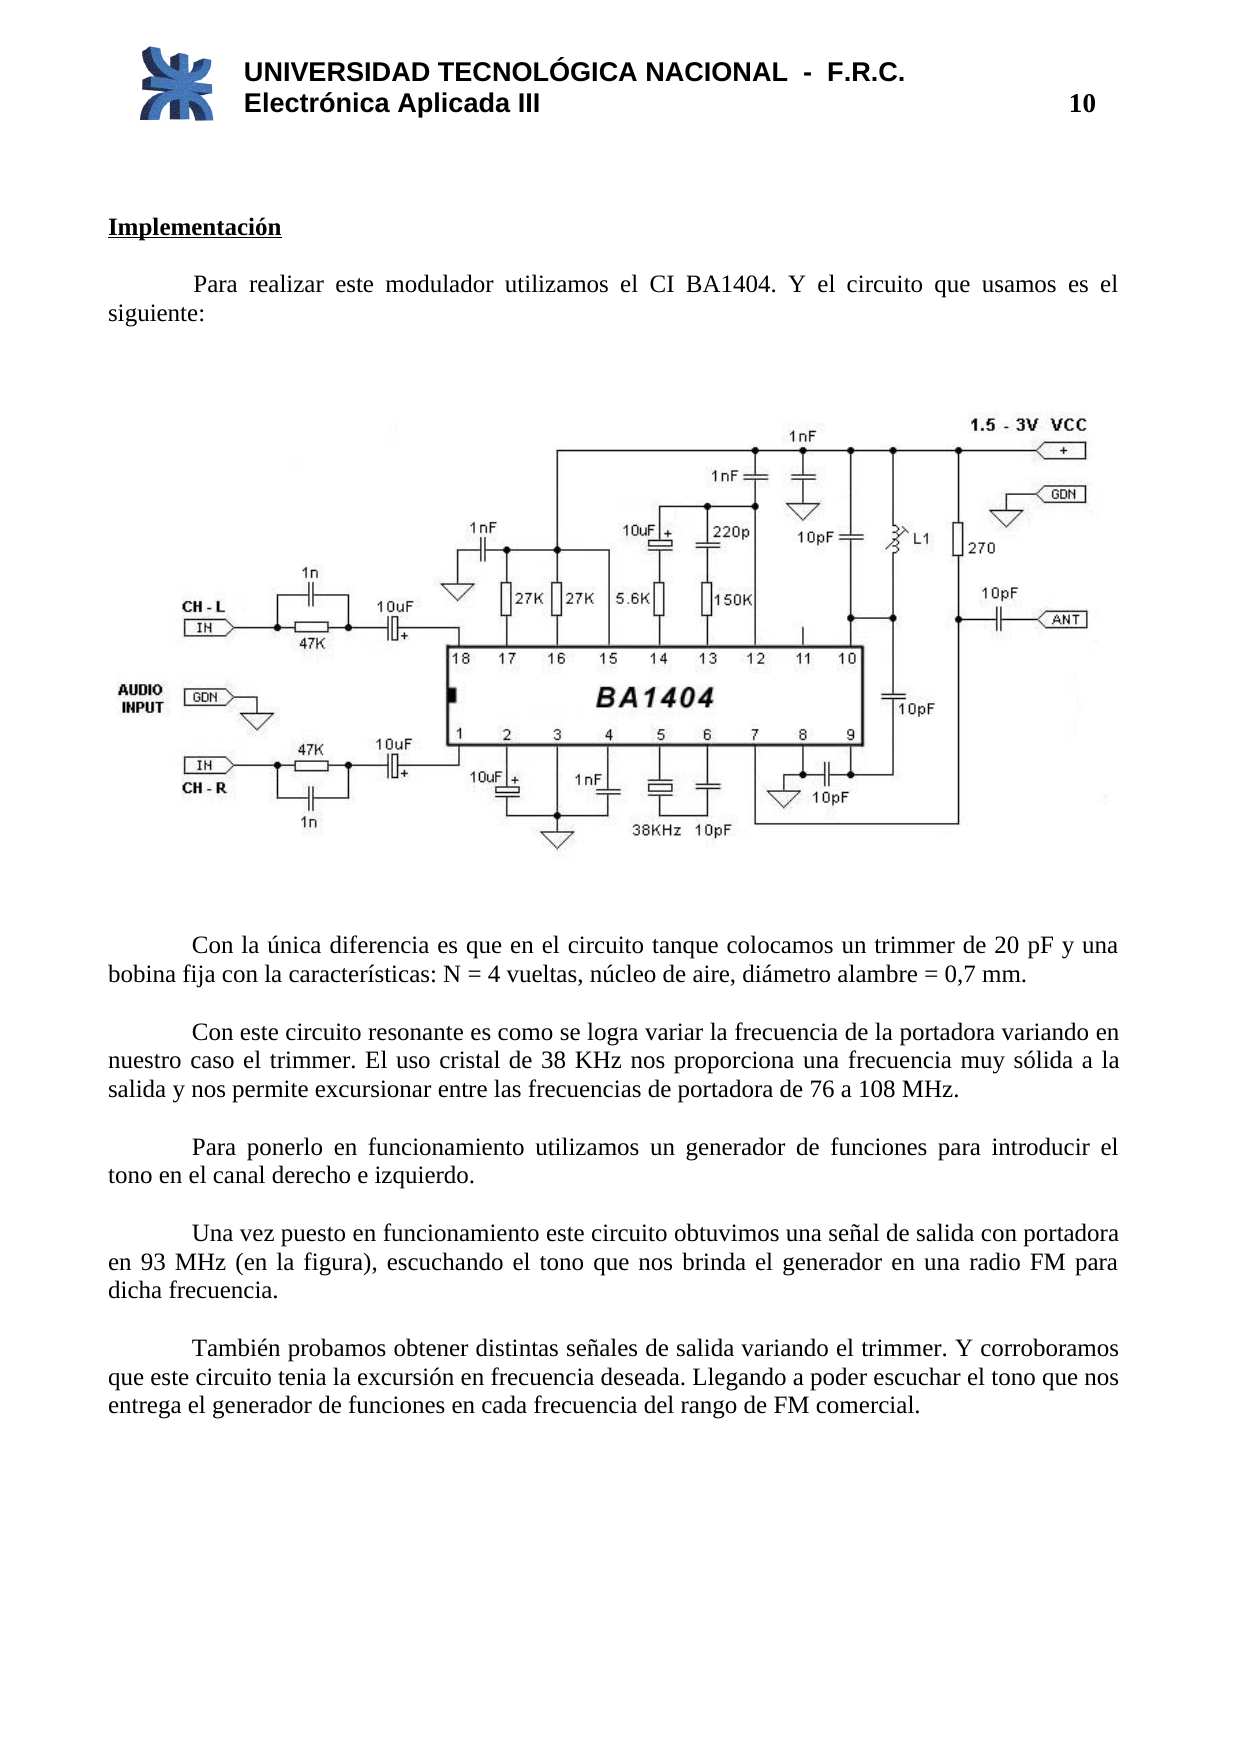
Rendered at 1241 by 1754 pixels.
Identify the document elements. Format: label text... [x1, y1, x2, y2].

text Con la única diferencia es que en el circuito tanque colocamos un trimmer de 20 pF y una bobina fija con la características: N = 4 vueltas, núcleo de aire, diámetro alambre = 0,7 mm. [108, 930, 1120, 988]
picture [134, 45, 215, 122]
text Implementación [108, 212, 1120, 240]
picture [105, 408, 1115, 871]
text Para realizar este modulador utilizamos el CI BA1404. Y el circuito que usamos es el siguiente: [108, 269, 1120, 327]
text Con este circuito resonante es como se logra variar la frecuencia de la portadora variando en nuestro caso el trimmer. El uso cristal de 38 KHz nos proporciona una frecuencia muy sólida a la salida y nos permite excursionar entre las frecuencias de portadora de 76 a 108 MHz. [108, 1017, 1120, 1103]
text También probamos obtener distintas señales de salida variando el trimmer. Y corroboramos que este circuito tenia la excursión en frecuencia deseada. Llegando a poder escuchar el tono que nos entrega el generador de funciones en cada frecuencia del rango de FM comercial. [108, 1333, 1120, 1419]
text Una vez puesto en funcionamiento este circuito obtuvimos una señal de salida con portadora en 93 MHz (en la figura), escuchando el tono que nos brinda el generador en una radio FM para dicha frecuencia. [108, 1218, 1120, 1304]
text Para ponerlo en funcionamiento utilizamos un generador de funciones para introducir el tono en el canal derecho e izquierdo. [108, 1132, 1120, 1189]
